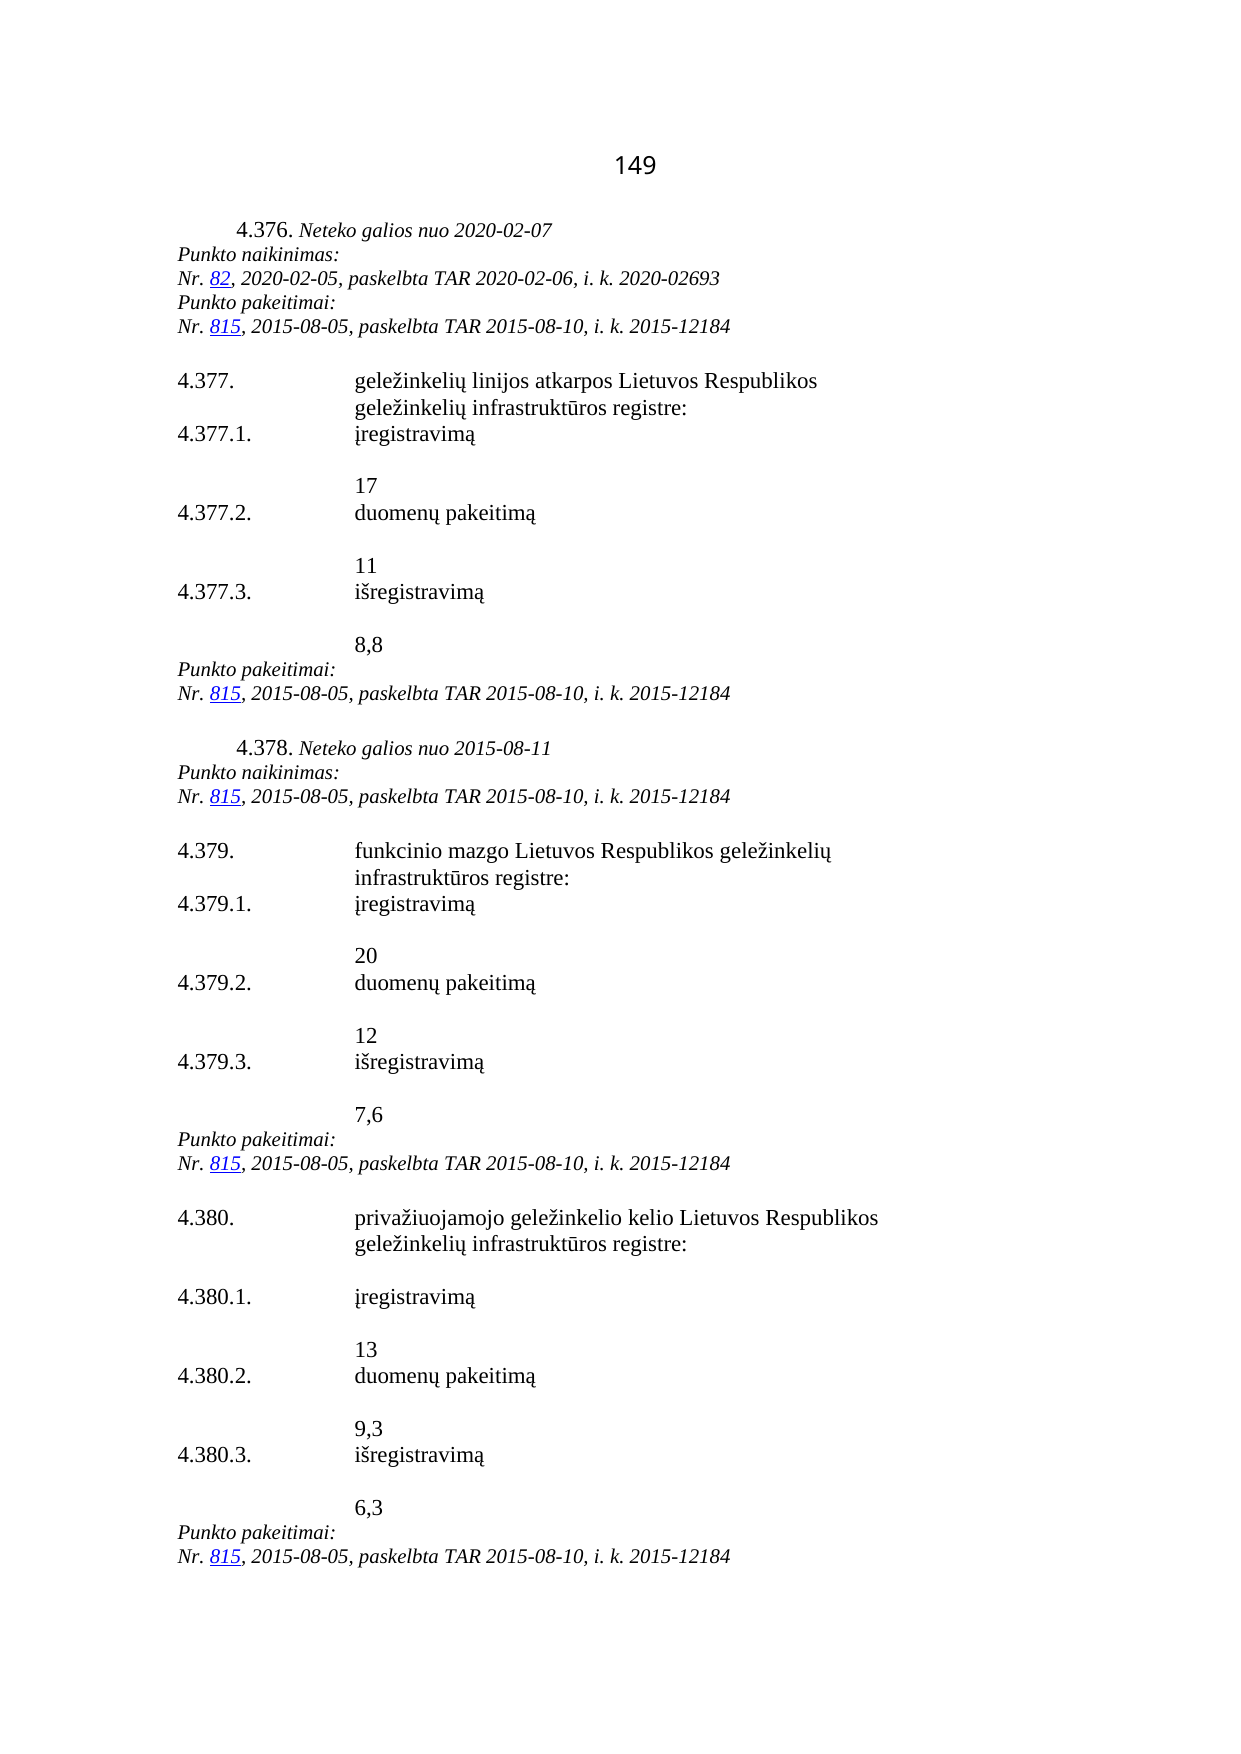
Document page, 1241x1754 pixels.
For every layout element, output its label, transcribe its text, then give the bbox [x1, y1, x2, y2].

text 4.380.3. išregistravimą 6,3 [177, 1441, 945, 1520]
text geležinkelių infrastruktūros registre: [354, 393, 945, 420]
text 4.379.2. duomenų pakeitimą 12 [177, 969, 945, 1048]
text infrastruktūros registre: [354, 863, 945, 890]
text Nr. 815, 2015-08-05, paskelbta TAR 2015-08-10, i. k. 2015-12184 [177, 681, 1093, 705]
text 4.377.1. įregistravimą 17 [177, 420, 945, 499]
text Punkto naikinimas: [177, 242, 1093, 266]
text Punkto pakeitimai: [177, 657, 1093, 681]
text 4.376. Neteko galios nuo 2020-02-07 [177, 216, 1093, 242]
text 4.379.3. išregistravimą 7,6 [177, 1048, 945, 1127]
text Nr. 82, 2020-02-05, paskelbta TAR 2020-02-06, i. k. 2020-02693 [177, 266, 1093, 290]
text Punkto pakeitimai: [177, 1520, 1093, 1544]
text 4.380.2. duomenų pakeitimą 9,3 [177, 1362, 945, 1441]
text Nr. 815, 2015-08-05, paskelbta TAR 2015-08-10, i. k. 2015-12184 [177, 314, 1093, 338]
text Punkto pakeitimai: [177, 1127, 1093, 1151]
text 4.379. funkcinio mazgo Lietuvos Respublikos geležinkelių [177, 837, 945, 863]
text Nr. 815, 2015-08-05, paskelbta TAR 2015-08-10, i. k. 2015-12184 [177, 1151, 1093, 1175]
text 4.380. privažiuojamojo geležinkelio kelio Lietuvos Respublikos [177, 1204, 945, 1230]
text 4.377. geležinkelių linijos atkarpos Lietuvos Respublikos [177, 367, 945, 393]
text Nr. 815, 2015-08-05, paskelbta TAR 2015-08-10, i. k. 2015-12184 [177, 1544, 1093, 1568]
text geležinkelių infrastruktūros registre: [354, 1230, 945, 1283]
text 4.377.2. duomenų pakeitimą 11 [177, 499, 945, 578]
text Punkto naikinimas: [177, 760, 1093, 784]
text Punkto pakeitimai: [177, 290, 1093, 314]
text 4.378. Neteko galios nuo 2015-08-11 [177, 734, 1093, 760]
text 4.377.3. išregistravimą 8,8 [177, 578, 945, 657]
text Nr. 815, 2015-08-05, paskelbta TAR 2015-08-10, i. k. 2015-12184 [177, 784, 1093, 808]
text 4.380.1. įregistravimą 13 [177, 1283, 945, 1362]
text 4.379.1. įregistravimą 20 [177, 890, 945, 969]
